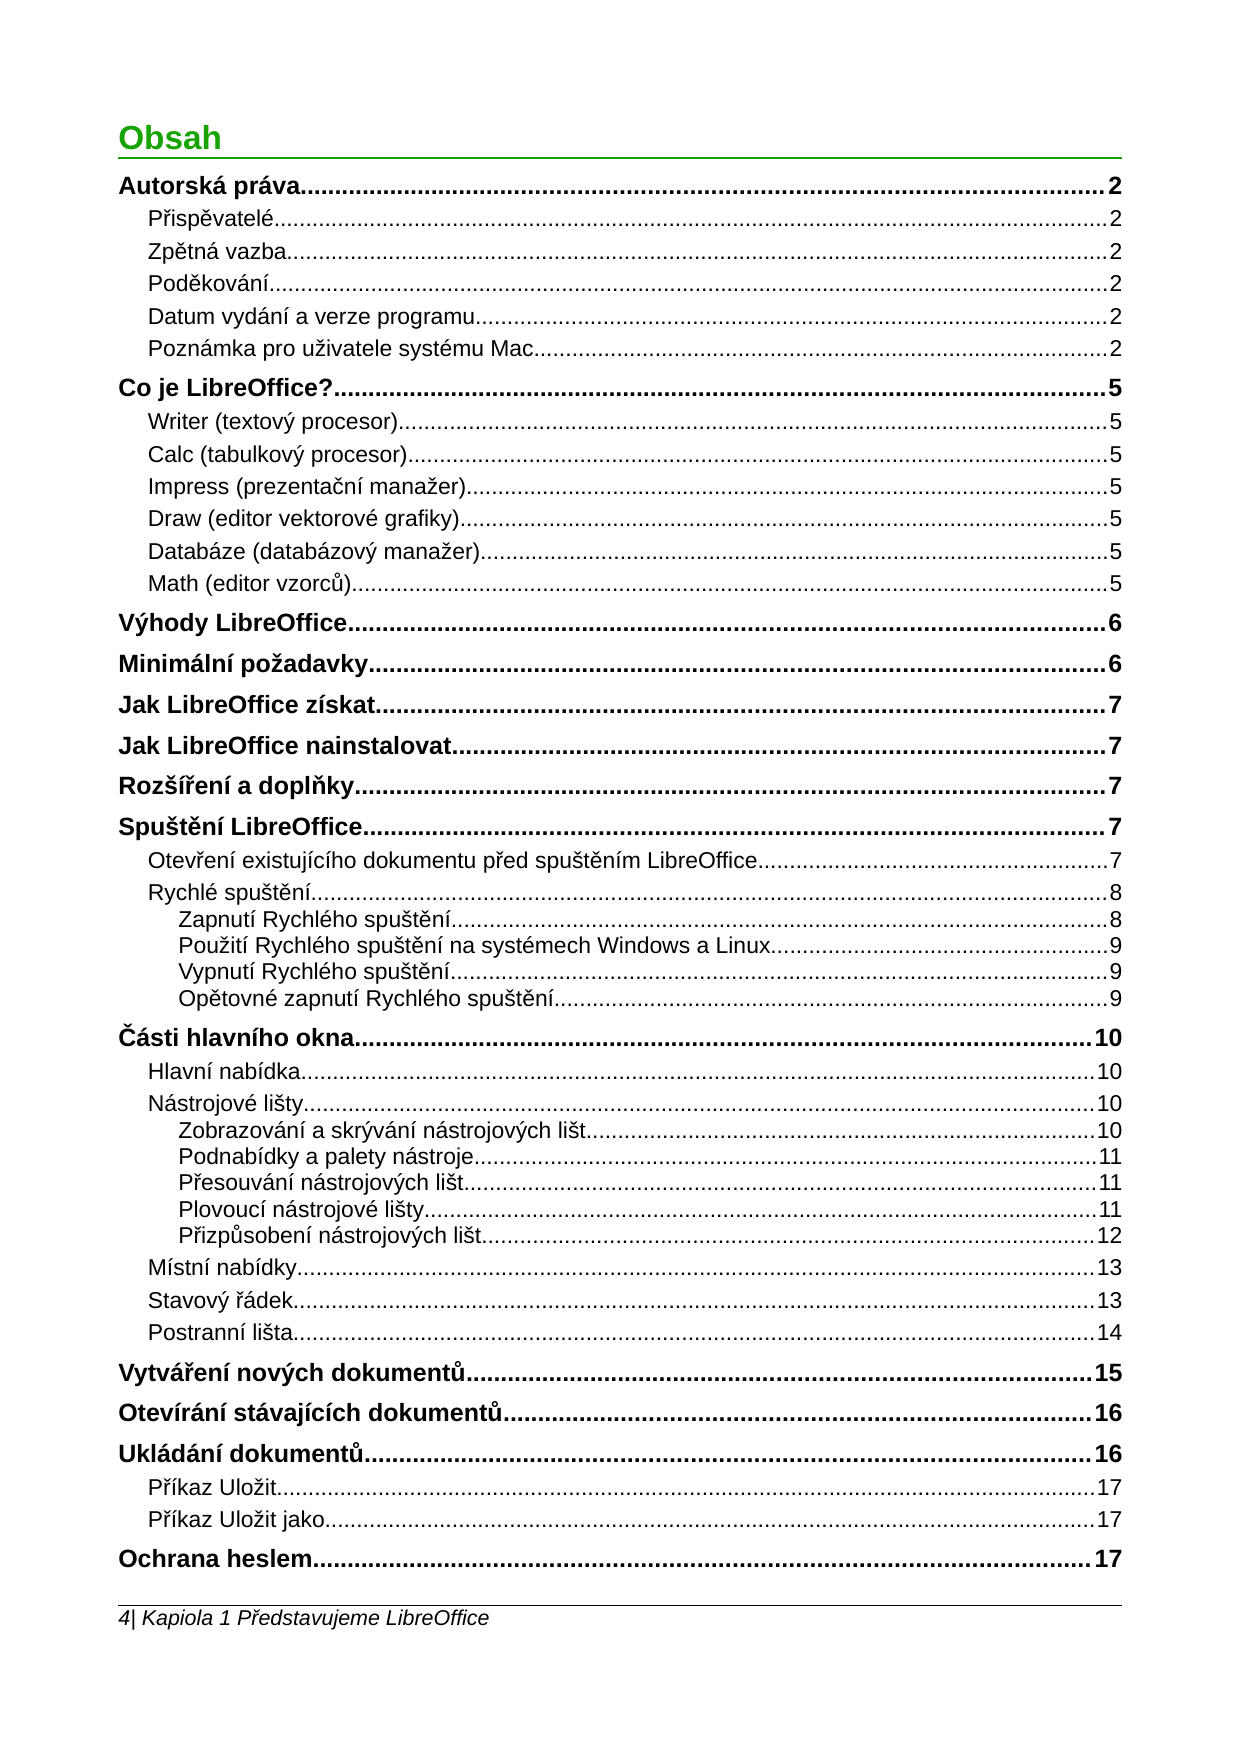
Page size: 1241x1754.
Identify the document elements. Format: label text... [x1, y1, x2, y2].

text Poznámka pro uživatele systému Mac 2 [148, 335, 1122, 361]
text Zpětná vazba 2 [148, 238, 1122, 264]
text Ukládání dokumentů 16 [118, 1439, 1122, 1468]
text Místní nabídky 13 [148, 1254, 1122, 1281]
text Poděkování 2 [148, 270, 1122, 297]
text Otevírání stávajících dokumentů 16 [118, 1398, 1122, 1427]
text Co je LibreOffice? 5 [118, 373, 1122, 402]
text Nástrojové lišty 10 [148, 1090, 1122, 1117]
text Rozšíření a doplňky 7 [118, 771, 1122, 800]
text Spuštění LibreOffice 7 [118, 812, 1122, 841]
text Opětovné zapnutí Rychlého spuštění 9 [178, 985, 1122, 1011]
subtitle Obsah [118, 118, 1122, 157]
text Ochrana heslem 17 [118, 1544, 1122, 1573]
text Writer (textový procesor) 5 [148, 408, 1122, 434]
text Plovoucí nástrojové lišty 11 [178, 1196, 1122, 1222]
text Rychlé spuštění 8 [148, 879, 1122, 906]
text Hlavní nabídka 10 [148, 1058, 1122, 1084]
text Jak LibreOffice získat 7 [118, 690, 1122, 719]
text Vypnutí Rychlého spuštění 9 [178, 958, 1122, 985]
text Databáze (databázový manažer) 5 [148, 538, 1122, 564]
text Autorská práva 2 [118, 171, 1122, 199]
text Postranní lišta 14 [148, 1319, 1122, 1346]
text Přesouvání nástrojových lišt 11 [178, 1169, 1122, 1196]
text Zobrazování a skrývání nástrojových lišt 10 [178, 1117, 1122, 1143]
text Přizpůsobení nástrojových lišt 12 [178, 1222, 1122, 1248]
text Calc (tabulkový procesor) 5 [148, 441, 1122, 467]
text Podnabídky a palety nástroje 11 [178, 1143, 1122, 1169]
text Příkaz Uložit jako 17 [148, 1506, 1122, 1532]
text Jak LibreOffice nainstalovat 7 [118, 731, 1122, 759]
text Minimální požadavky 6 [118, 649, 1122, 678]
text Datum vydání a verze programu 2 [148, 303, 1122, 329]
text Math (editor vzorců) 5 [148, 570, 1122, 596]
text Zapnutí Rychlého spuštění 8 [178, 906, 1122, 932]
text Stavový řádek 13 [148, 1287, 1122, 1313]
text Příkaz Uložit 17 [148, 1474, 1122, 1500]
text Draw (editor vektorové grafiky) 5 [148, 505, 1122, 532]
text Výhody LibreOffice 6 [118, 608, 1122, 637]
text Části hlavního okna 10 [118, 1023, 1122, 1052]
text Impress (prezentační manažer) 5 [148, 473, 1122, 499]
text Otevření existujícího dokumentu před spuštěním LibreOffice 7 [148, 847, 1122, 873]
text Vytváření nových dokumentů 15 [118, 1357, 1122, 1386]
text Přispěvatelé 2 [148, 205, 1122, 232]
text Použití Rychlého spuštění na systémech Windows a Linux 9 [178, 932, 1122, 958]
